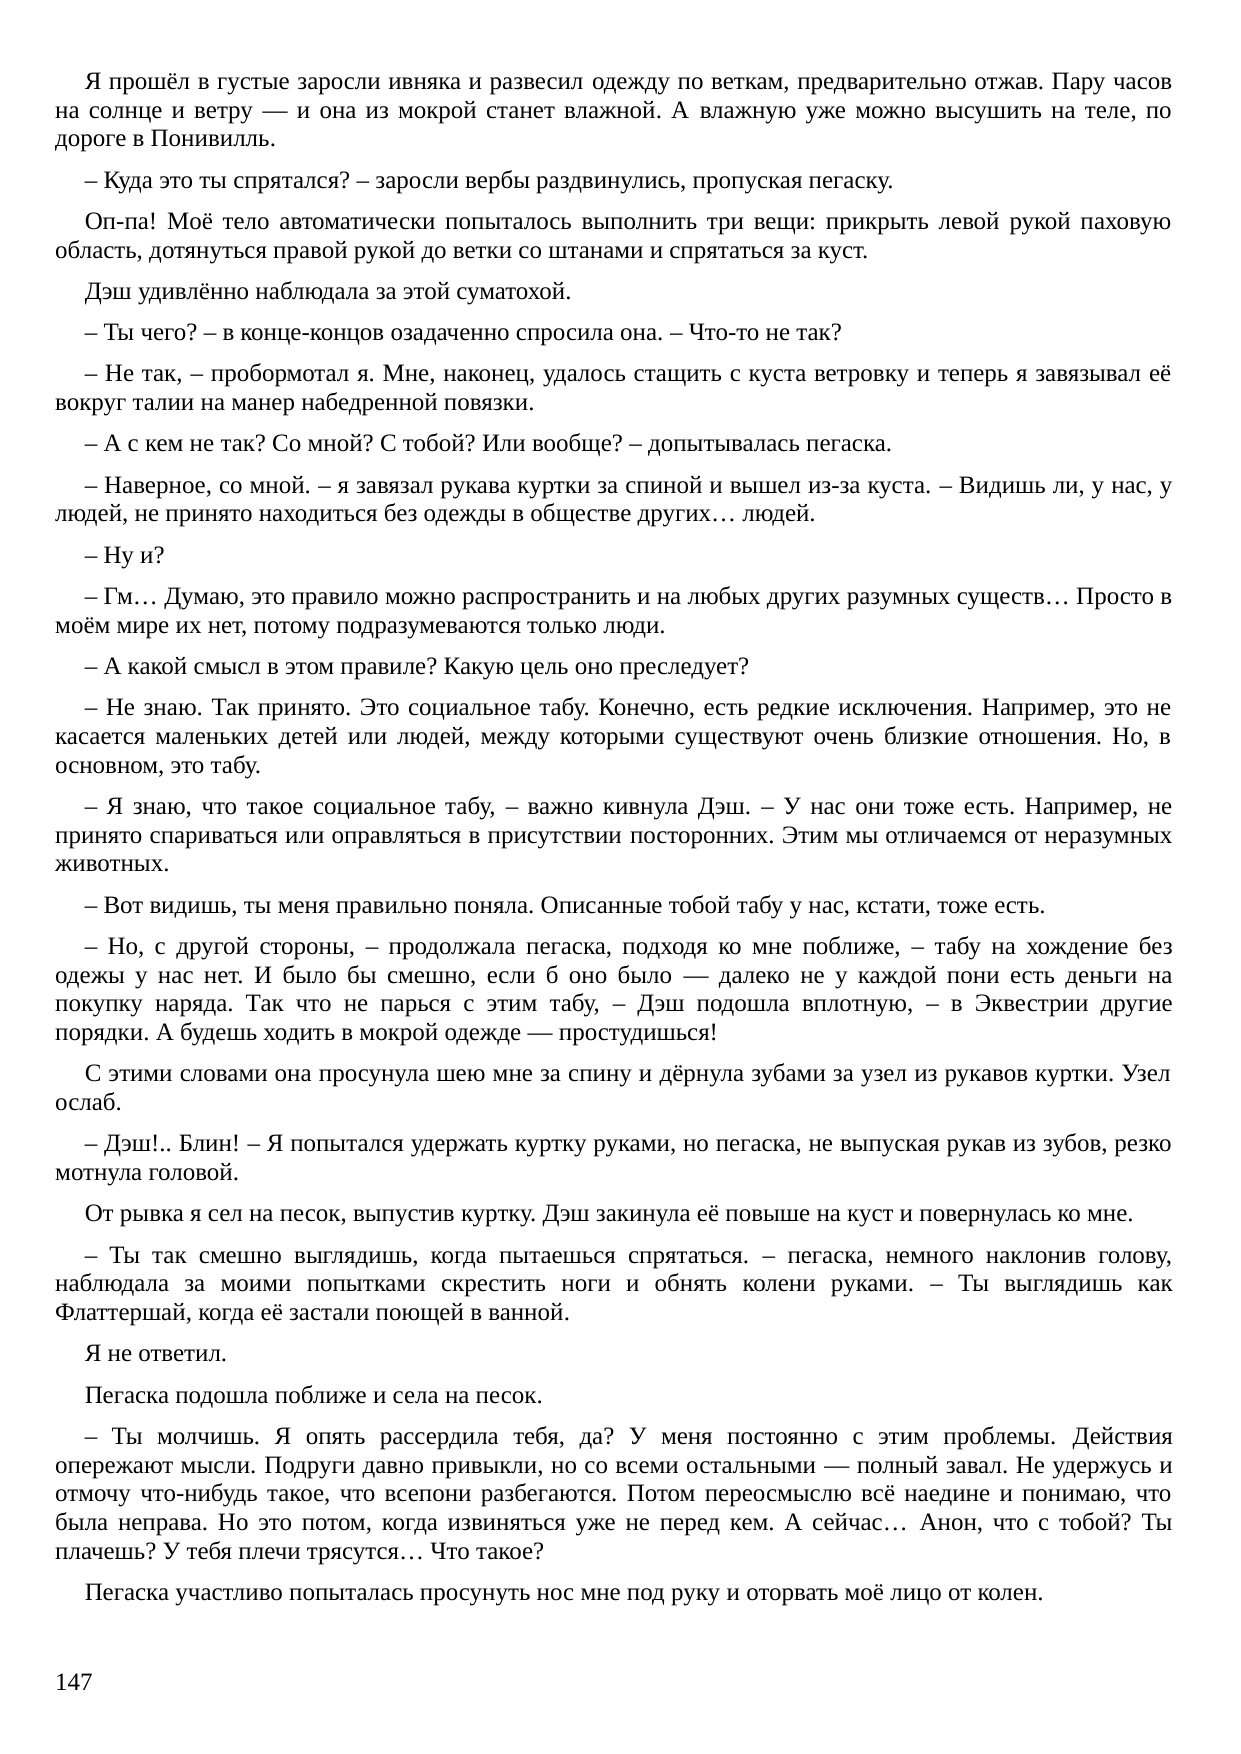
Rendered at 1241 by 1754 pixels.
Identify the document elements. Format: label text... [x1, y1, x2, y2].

text – А с кем не так? Со мной? С тобой? Или вообще? – допытывалась пегаска. [55, 428, 1173, 457]
text Пегаска подошла поближе и села на песок. [55, 1380, 1173, 1408]
text – Наверное, со мной. – я завязал рукава куртки за спиной и вышел из-за куста. – Видишь ли, у нас, у людей, не принято находиться без одежды в обществе других… людей. [55, 470, 1173, 527]
text – Ты молчишь. Я опять рассердила тебя, да? У меня постоянно с этим проблемы. Действия опережают мысли. Подруги давно привыкли, но со всеми остальными — полный завал. Не удержусь и отмочу что-нибудь такое, что всепони разбегаются. Потом переосмыслю всё наедине и понимаю, что была неправа. Но это потом, когда извиняться уже не перед кем. А сейчас… Анон, что с тобой? Ты плачешь? У тебя плечи трясутся… Что такое? [55, 1421, 1173, 1565]
text Пегаска участливо попыталась просунуть нос мне под руку и оторвать моё лицо от колен. [55, 1577, 1173, 1606]
text Я не ответил. [55, 1338, 1173, 1367]
text Дэш удивлённо наблюдала за этой суматохой. [55, 276, 1173, 305]
text – Вот видишь, ты меня правильно поняла. Описанные тобой табу у нас, кстати, тоже есть. [55, 890, 1173, 918]
text – Гм… Думаю, это правило можно распространить и на любых других разумных существ… Просто в моём мире их нет, потому подразумеваются только люди. [55, 581, 1173, 638]
text С этими словами она просунула шею мне за спину и дёрнула зубами за узел из рукавов куртки. Узел ослаб. [55, 1058, 1173, 1116]
text Оп-па! Моё тело автоматически попыталось выполнить три вещи: прикрыть левой рукой паховую область, дотянуться правой рукой до ветки со штанами и спрятаться за куст. [55, 206, 1173, 263]
text – Но, с другой стороны, – продолжала пегаска, подходя ко мне поближе, – табу на хождение без одежы у нас нет. И было бы смешно, если б оно было — далеко не у каждой пони есть деньги на покупку наряда. Так что не парься с этим табу, – Дэш подошла вплотную, – в Эквестрии другие порядки. А будешь ходить в мокрой одежде — простудишься! [55, 931, 1173, 1046]
text – А какой смысл в этом правиле? Какую цель оно преследует? [55, 651, 1173, 680]
text – Я знаю, что такое социальное табу, – важно кивнула Дэш. – У нас они тоже есть. Например, не принято спариваться или оправляться в присутствии посторонних. Этим мы отличаемся от неразумных животных. [55, 791, 1173, 877]
text – Ты так смешно выглядишь, когда пытаешься спрятаться. – пегаска, немного наклонив голову, наблюдала за моими попытками скрестить ноги и обнять колени руками. – Ты выглядишь как Флаттершай, когда её застали поющей в ванной. [55, 1240, 1173, 1326]
text – Не знаю. Так принято. Это социальное табу. Конечно, есть редкие исключения. Например, это не касается маленьких детей или людей, между которыми существуют очень близкие отношения. Но, в основном, это табу. [55, 692, 1173, 778]
text – Ты чего? – в конце-концов озадаченно спросила она. – Что-то не так? [55, 317, 1173, 346]
text – Не так, – пробормотал я. Мне, наконец, удалось стащить с куста ветровку и теперь я завязывал её вокруг талии на манер набедренной повязки. [55, 358, 1173, 416]
text – Куда это ты спрятался? – заросли вербы раздвинулись, пропуская пегаску. [55, 165, 1173, 193]
text От рывка я сел на песок, выпустив куртку. Дэш закинула её повыше на куст и повернулась ко мне. [55, 1198, 1173, 1227]
text – Дэш!.. Блин! – Я попытался удержать куртку руками, но пегаска, не выпуская рукав из зубов, резко мотнула головой. [55, 1128, 1173, 1186]
text Я прошёл в густые заросли ивняка и развесил одежду по веткам, предварительно отжав. Пару часов на солнце и ветру — и она из мокрой станет влажной. А влажную уже можно высушить на теле, по дороге в Понивилль. [55, 66, 1173, 152]
text – Ну и? [55, 540, 1173, 568]
